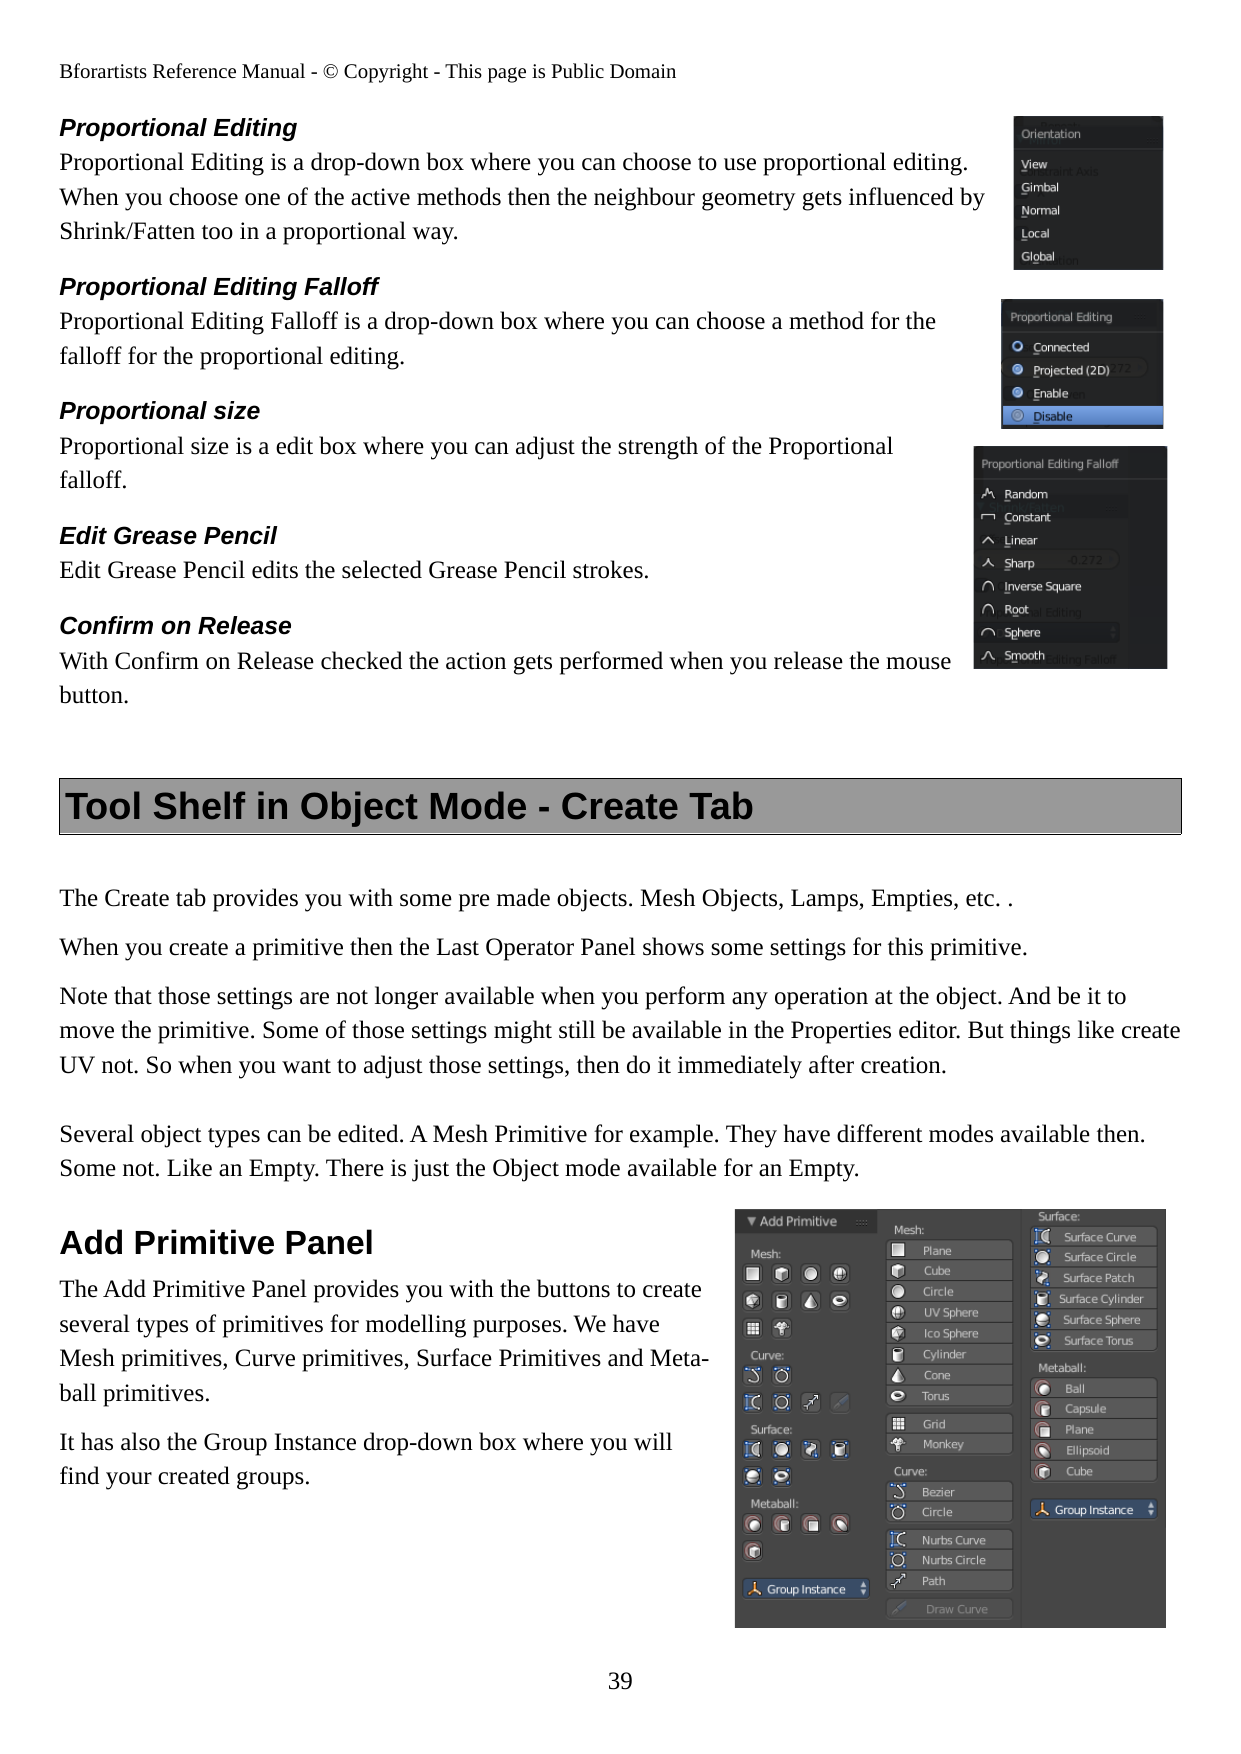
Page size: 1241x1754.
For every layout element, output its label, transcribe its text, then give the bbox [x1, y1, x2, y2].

text Note that those settings are not longer available when you perform any operation at the object. And be it to move the primitive. Some of those settings might still be available in the Properties editor. But things like create UV not. So when you want to adjust those settings, then do it immediately after creation. Several object types can be edited. A Mesh Primitive for example. They have different modes available then. Some not. Like an Empty. There is just the Object mode available for an Empty. [59, 981, 1181, 1182]
subtitle Proportional Editing [59, 113, 1181, 141]
table_header Tool Shelf in Object Mode - Create Tab [60, 779, 1181, 833]
text The Create tab provides you with some pre made objects. Mesh Objects, Lamps, Empties, etc. . [59, 883, 1181, 911]
text Proportional Editing is a drop-down box where you can choose to use proportional editing. When you choose one of the active methods then the neighbour geometry gets influenced by Shrink/Fatten too in a proportional way. [59, 147, 1013, 245]
subtitle [1168, 611, 1181, 639]
picture [973, 446, 1168, 669]
text Proportional size is a edit box where you can adjust the strength of the Proportional falloff. [59, 431, 1181, 494]
subtitle [1168, 521, 1181, 549]
text It has also the Group Instance drop-down box where you will find your created groups. [59, 1427, 734, 1490]
text With Confirm on Release checked the action gets performed when you release the mouse button. [59, 646, 1181, 709]
picture [1001, 299, 1164, 429]
picture [1013, 116, 1164, 270]
text The Add Primitive Panel provides you with the buttons to create several types of primitives for modelling purposes. We have Mesh primitives, Curve primitives, Surface Primitives and Meta-ball primitives. [59, 1274, 734, 1406]
subtitle Add Primitive Panel [59, 1223, 734, 1262]
subtitle [1166, 1223, 1181, 1262]
subtitle Proportional size [59, 396, 1001, 425]
subtitle Edit Grease Pencil [59, 521, 973, 549]
subtitle Proportional Editing Falloff [59, 272, 1181, 300]
text Proportional Editing Falloff is a drop-down box where you can choose a method for the falloff for the proportional editing. [59, 306, 1001, 370]
picture [734, 1209, 1166, 1628]
text When you create a primitive then the Last Operator Panel shows some settings for this primitive. [59, 932, 1181, 961]
subtitle [1164, 396, 1181, 425]
subtitle Confirm on Release [59, 611, 973, 639]
text Edit Grease Pencil edits the selected Grease Pencil strokes. [59, 556, 973, 584]
